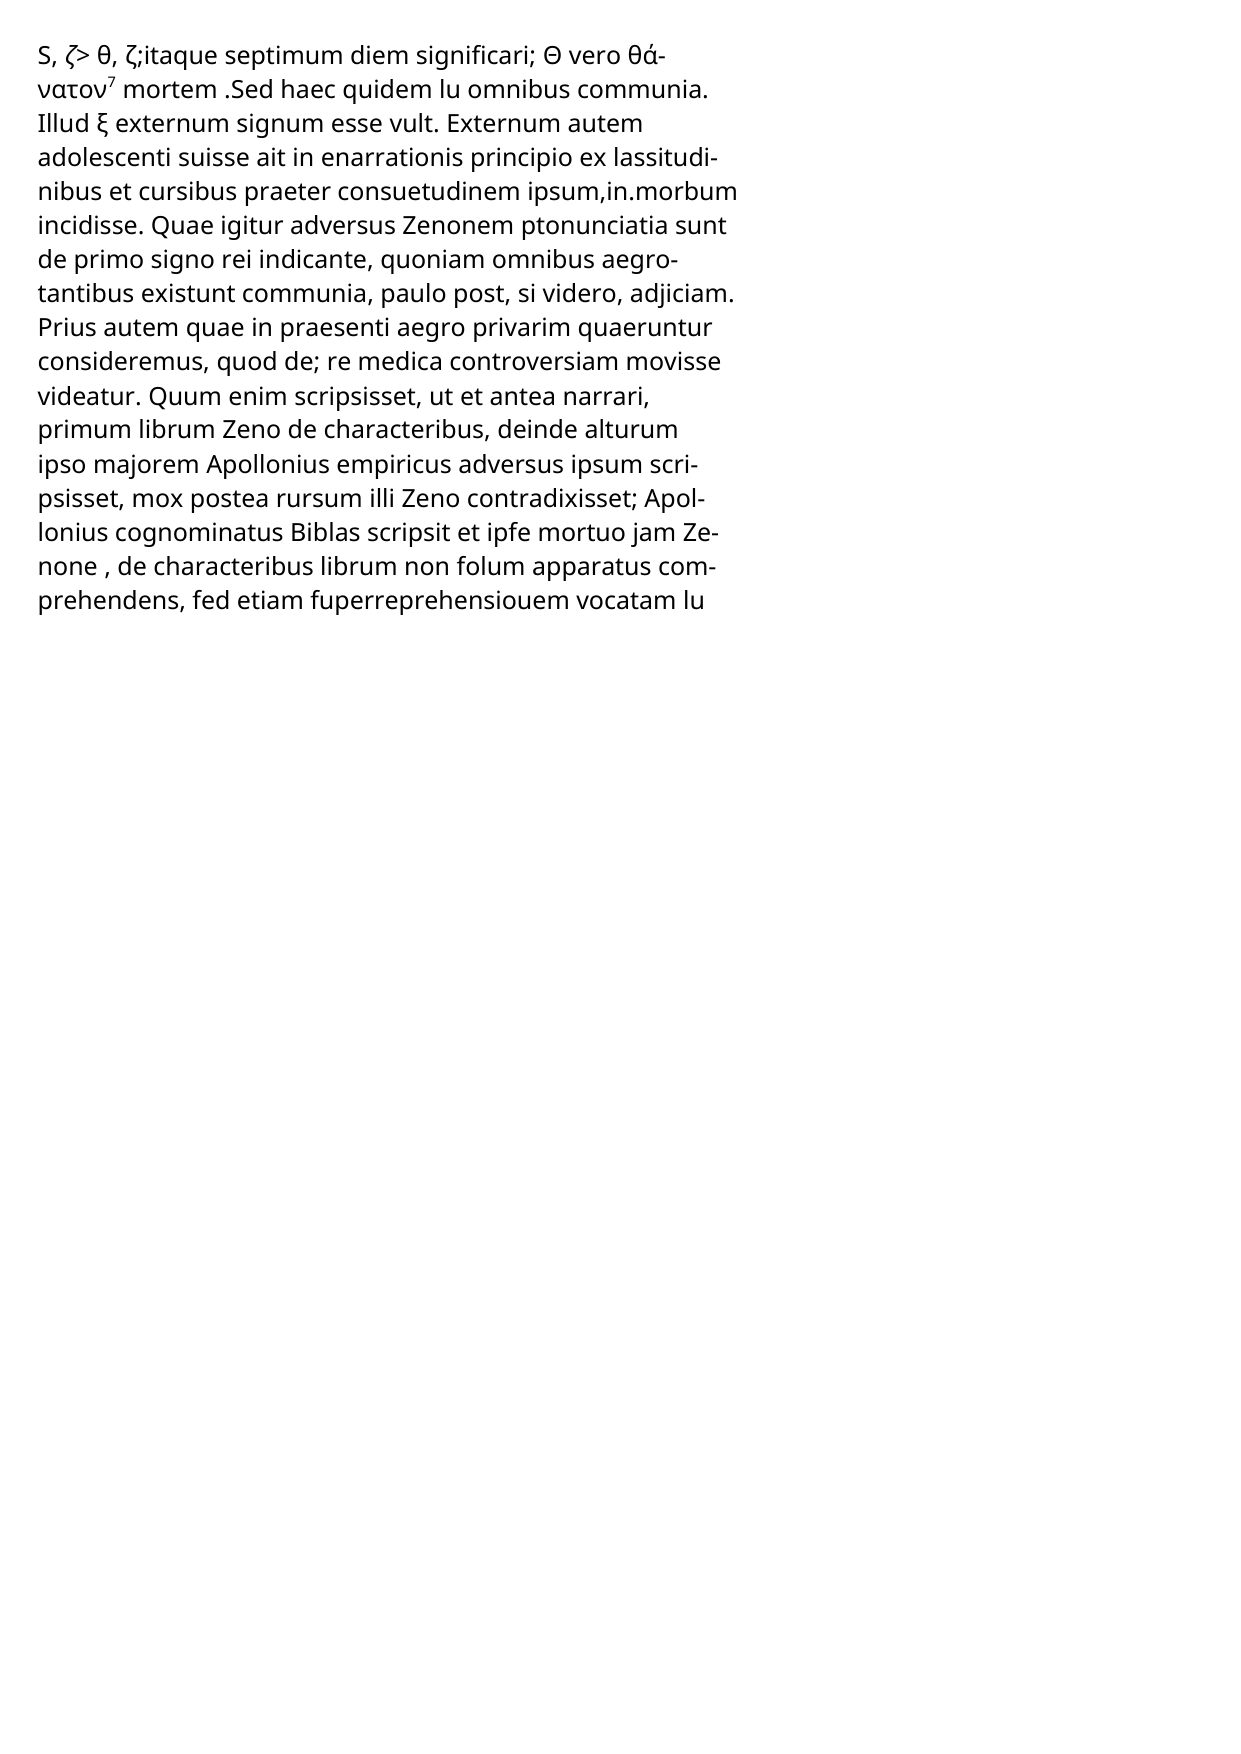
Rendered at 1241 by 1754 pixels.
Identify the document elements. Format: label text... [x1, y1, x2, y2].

text S, ζ> θ, ζ;itaque septimum diem significari; Θ vero θά- νατον7 mortem .Sed haec quidem lu omnibus communia. Illud ξ externum signum esse vult. Externum autem adolescenti suisse ait in enarrationis principio ex lassitudi- nibus et cursibus praeter consuetudinem ipsum,in.morbum incidisse. Quae igitur adversus Zenonem ptonunciatia sunt de primo signo rei indicante, quoniam omnibus aegro- tantibus existunt communia, paulo post, si videro, adjiciam. Prius autem quae in praesenti aegro privarim quaeruntur consideremus, quod de; re medica controversiam movisse videatur. Quum enim scripsisset, ut et antea narrari, primum librum Zeno de characteribus, deinde alturum ipso majorem Apollonius empiricus adversus ipsum scri- psisset, mox postea rursum illi Zeno contradixisset; Apol- lonius cognominatus Biblas scripsit et ipfe mortuo jam Ze- none , de characteribus librum non folum apparatus com- prehendens, fed etiam fuperreprehensiouem vocatam lu [37, 37, 1203, 617]
